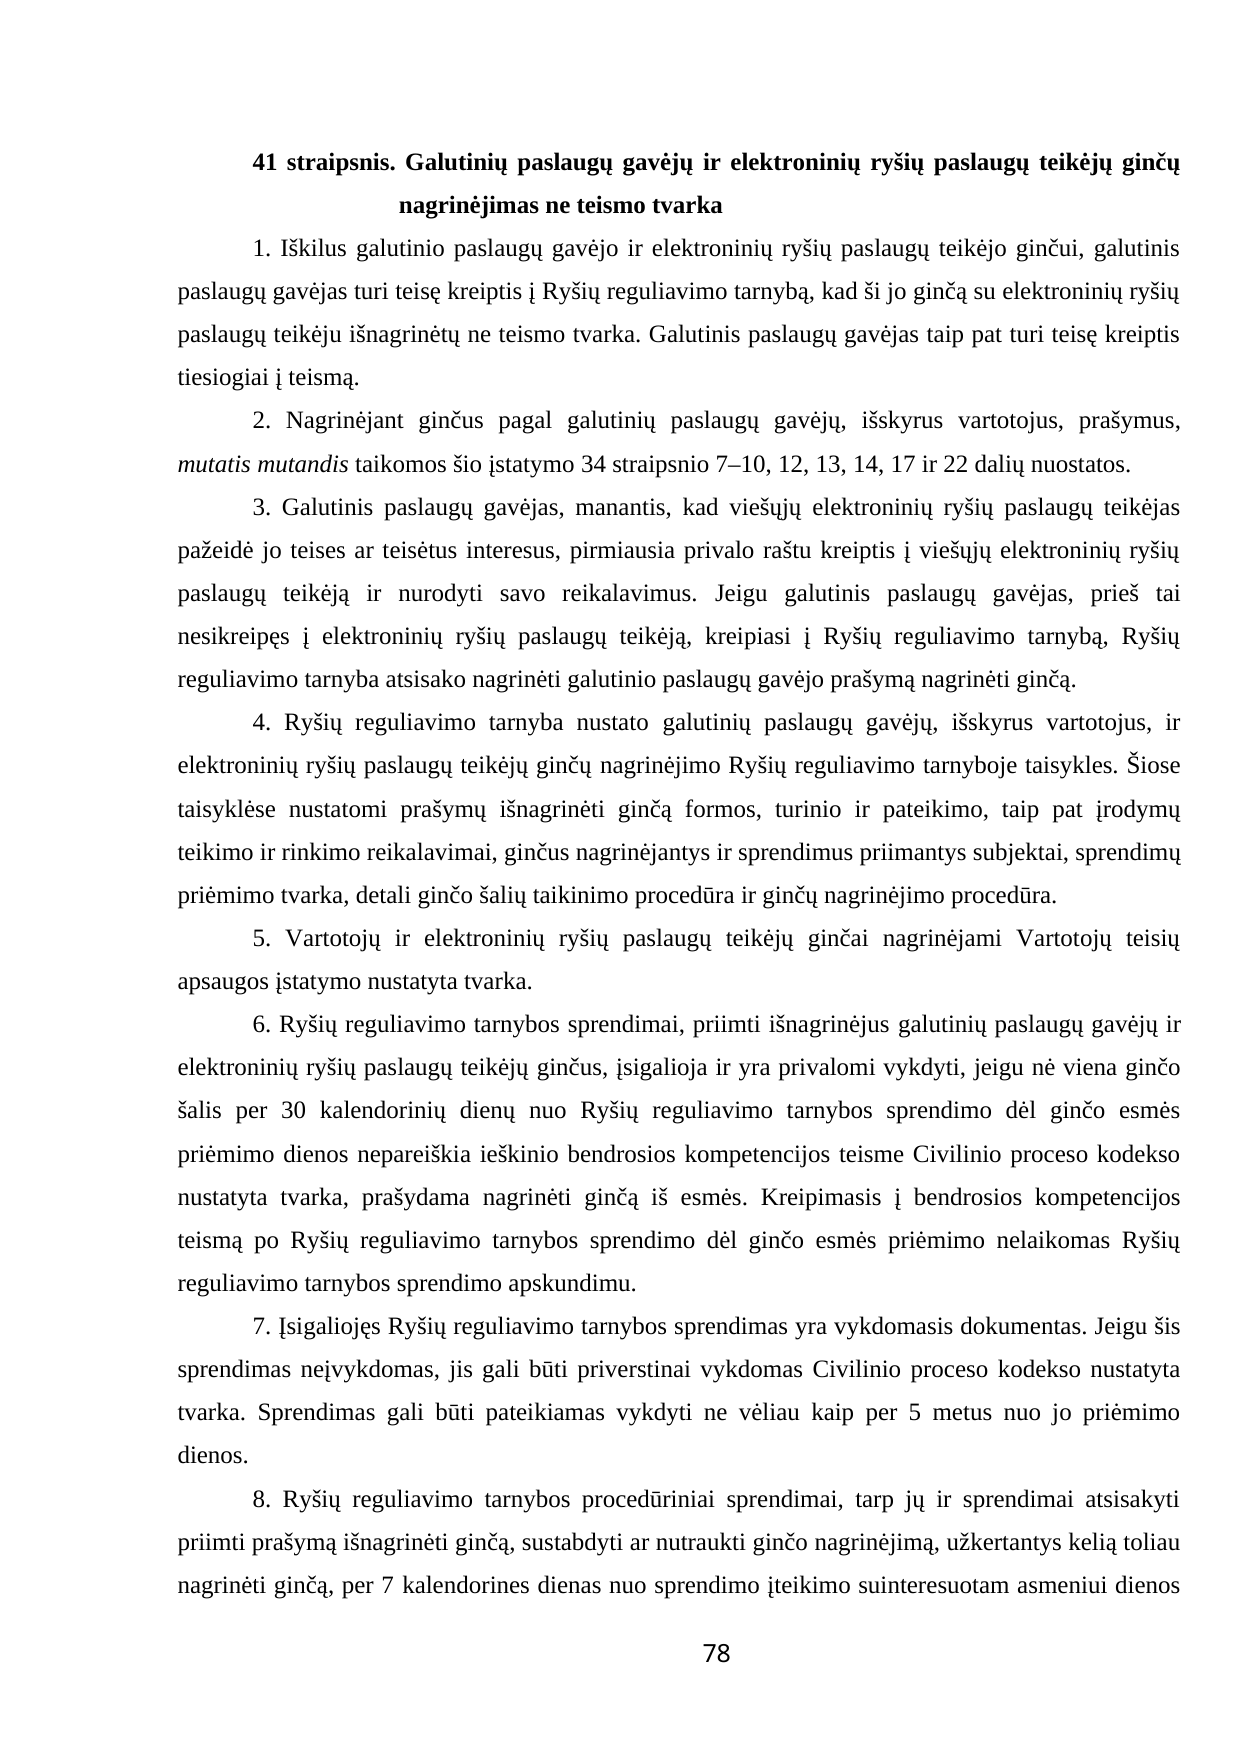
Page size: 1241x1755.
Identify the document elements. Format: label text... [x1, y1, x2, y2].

text 6. Ryšių reguliavimo tarnybos sprendimai, priimti išnagrinėjus galutinių paslaugų gavėjų ir elektroninių ryšių paslaugų teikėjų ginčus, įsigalioja ir yra privalomi vykdyti, jeigu nė viena ginčo šalis per 30 kalendorinių dienų nuo Ryšių reguliavimo tarnybos sprendimo dėl ginčo esmės priėmimo dienos nepareiškia ieškinio bendrosios kompetencijos teisme Civilinio proceso kodekso nustatyta tvarka, prašydama nagrinėti ginčą iš esmės. Kreipimasis į bendrosios kompetencijos teismą po Ryšių reguliavimo tarnybos sprendimo dėl ginčo esmės priėmimo nelaikomas Ryšių reguliavimo tarnybos sprendimo apskundimu. [177, 1009, 1181, 1297]
text 5. Vartotojų ir elektroninių ryšių paslaugų teikėjų ginčai nagrinėjami Vartotojų teisių apsaugos įstatymo nustatyta tvarka. [177, 923, 1181, 995]
text 8. Ryšių reguliavimo tarnybos procedūriniai sprendimai, tarp jų ir sprendimai atsisakyti priimti prašymą išnagrinėti ginčą, sustabdyti ar nutraukti ginčo nagrinėjimą, užkertantys kelią toliau nagrinėti ginčą, per 7 kalendorines dienas nuo sprendimo įteikimo suinteresuotam asmeniui dienos [177, 1484, 1181, 1599]
text 4. Ryšių reguliavimo tarnyba nustato galutinių paslaugų gavėjų, išskyrus vartotojus, ir elektroninių ryšių paslaugų teikėjų ginčų nagrinėjimo Ryšių reguliavimo tarnyboje taisykles. Šiose taisyklėse nustatomi prašymų išnagrinėti ginčą formos, turinio ir pateikimo, taip pat įrodymų teikimo ir rinkimo reikalavimai, ginčus nagrinėjantys ir sprendimus priimantys subjektai, sprendimų priėmimo tvarka, detali ginčo šalių taikinimo procedūra ir ginčų nagrinėjimo procedūra. [177, 707, 1181, 909]
text 2. Nagrinėjant ginčus pagal galutinių paslaugų gavėjų, išskyrus vartotojus, prašymus, mutatis mutandis taikomos šio įstatymo 34 straipsnio 7–10, 12, 13, 14, 17 ir 22 dalių nuostatos. [177, 406, 1181, 477]
text 3. Galutinis paslaugų gavėjas, manantis, kad viešųjų elektroninių ryšių paslaugų teikėjas pažeidė jo teises ar teisėtus interesus, pirmiausia privalo raštu kreiptis į viešųjų elektroninių ryšių paslaugų teikėją ir nurodyti savo reikalavimus. Jeigu galutinis paslaugų gavėjas, prieš tai nesikreipęs į elektroninių ryšių paslaugų teikėją, kreipiasi į Ryšių reguliavimo tarnybą, Ryšių reguliavimo tarnyba atsisako nagrinėti galutinio paslaugų gavėjo prašymą nagrinėti ginčą. [177, 492, 1181, 693]
text 41 straipsnis. Galutinių paslaugų gavėjų ir elektroninių ryšių paslaugų teikėjų ginčų nagrinėjimas ne teismo tvarka [252, 147, 1181, 219]
text 1. Iškilus galutinio paslaugų gavėjo ir elektroninių ryšių paslaugų teikėjo ginčui, galutinis paslaugų gavėjas turi teisę kreiptis į Ryšių reguliavimo tarnybą, kad ši jo ginčą su elektroninių ryšių paslaugų teikėju išnagrinėtų ne teismo tvarka. Galutinis paslaugų gavėjas taip pat turi teisę kreiptis tiesiogiai į teismą. [177, 233, 1181, 391]
text 7. Įsigaliojęs Ryšių reguliavimo tarnybos sprendimas yra vykdomasis dokumentas. Jeigu šis sprendimas neįvykdomas, jis gali būti priverstinai vykdomas Civilinio proceso kodekso nustatyta tvarka. Sprendimas gali būti pateikiamas vykdyti ne vėliau kaip per 5 metus nuo jo priėmimo dienos. [177, 1311, 1181, 1469]
